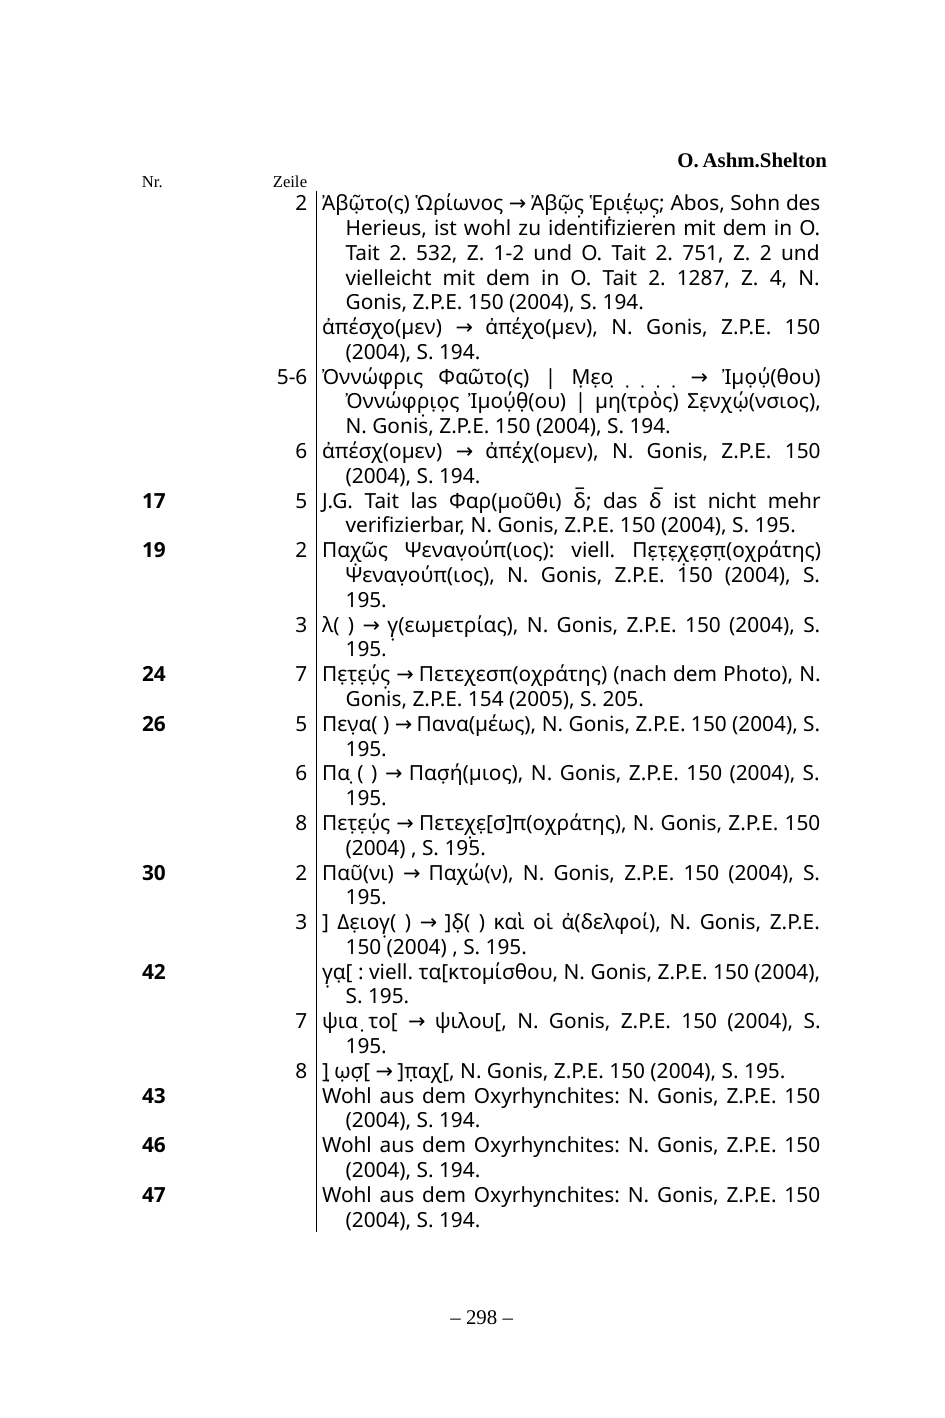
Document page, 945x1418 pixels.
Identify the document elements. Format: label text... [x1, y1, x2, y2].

table_cell [136, 811, 224, 860]
table_cell Πε̣τ̣ε̣ύ̣ς̣ → Πετεχεσπ(οχράτης) (nach dem Photo), N. Gonis, Z.P.E. 154 (2005), S. 205. [317, 662, 827, 711]
table_cell 2 [224, 191, 316, 315]
table_cell Πα ̣( ) → Πασ̣ή(μιος), N. Gonis, Z.P.E. 150 (2004), S. 195. [317, 761, 827, 811]
table_cell 5-6 [224, 364, 316, 439]
table_cell Ὀννώφρις Φαῶτο(ς) | Μ̣ε̣ο̣ ̣ ̣ ̣ ̣ → Ἰμο̣ύ̣(θου) Ὀννώφρ̣ι̣ο̣ς Ἰμού̣θ̣(ου) | μη(τρὸς) Σε̣νχώ̣(νσιος), N. Gonis, Z.P.E. 150 (2004), S. 194. [317, 364, 827, 439]
table_cell 47 [136, 1183, 316, 1232]
table_cell ψια ̣το[ → ψιλου[, N. Gonis, Z.P.E. 150 (2004), S. 195. [317, 1009, 827, 1058]
table_cell Παχ̣ῶς Ψεναν̣ούπ(ιος): viell. Πε̣τ̣ε̣χ̣ε̣σ̣π̣(οχράτης) Ψεναν̣ούπ(ιος), N. Gonis, Z.P.E. 150 (2004), S. 195. [317, 538, 827, 612]
table_cell ] Δε̣ιογ̣( ) → ]δ̣( ) καὶ οἱ ἀ(δελφοί), N. Gonis, Z.P.E. 150 (2004) , S. 195. [317, 910, 827, 959]
table_cell 26 [136, 711, 224, 761]
table_cell 6 [224, 439, 316, 488]
table_cell ] ̣ω̣σ̣[ → ]π̣αχ[, N. Gonis, Z.P.E. 150 (2004), S. 195. [317, 1059, 827, 1083]
table_cell Ἀβῶ̣το(ς) Ὡρίωνος → Ἀβῶ̣ς̣ Ἑρ̣ιέ̣ω̣ς̣; Abos, Sohn des Herieus, ist wohl zu identifizieren mit dem in O. Tait 2. 532, Z. 1-2 und O. Tait 2. 751, Z. 2 und vielleicht mit dem in O. Tait 2. 1287, Z. 4, N. Gonis, Z.P.E. 150 (2004), S. 194. [317, 191, 827, 315]
table_cell γ̣α̣[ : viell. τα[κτομίσθου, N. Gonis, Z.P.E. 150 (2004), S. 195. [317, 959, 827, 1009]
table_cell 30 [136, 860, 224, 910]
table_cell 3 [224, 612, 316, 662]
table_cell J.G. Tait las Φαρ(μοῦθι) δ̅; das δ̅ ist nicht mehr verifizierbar, N. Gonis, Z.P.E. 150 (2004), S. 195. [317, 488, 827, 538]
table_cell 2 [224, 860, 316, 910]
table_cell 17 [136, 488, 224, 538]
table_cell Wohl aus dem Oxyrhynchites: N. Gonis, Z.P.E. 150 (2004), S. 194. [317, 1083, 827, 1133]
table_cell 7 [224, 662, 316, 711]
table_cell 5 [224, 488, 316, 538]
table_cell [136, 612, 224, 662]
table_cell [136, 191, 224, 315]
table_cell 3 [224, 910, 316, 959]
table_cell [136, 364, 224, 439]
table_cell 43 [136, 1083, 316, 1133]
table_cell Wohl aus dem Oxyrhynchites: N. Gonis, Z.P.E. 150 (2004), S. 194. [317, 1183, 827, 1232]
table_cell Πετ̣ε̣ύ̣ς → Πετεχ̣ε̣[σ]π(οχράτης), N. Gonis, Z.P.E. 150 (2004) , S. 195. [317, 811, 827, 860]
table_cell 46 [136, 1133, 316, 1182]
table_cell 7 [224, 1009, 316, 1058]
table_cell 42 [136, 959, 224, 1009]
table_cell 8 [224, 1059, 316, 1083]
table_cell 2 [224, 538, 316, 612]
table_cell 8 [224, 811, 316, 860]
table_cell [224, 959, 316, 1009]
table_cell ἀπέσχ(ομεν) → ἀπέχ(ομεν), N. Gonis, Z.P.E. 150 (2004), S. 194. [317, 439, 827, 488]
table_cell 19 [136, 538, 224, 612]
table_cell [136, 1059, 224, 1083]
table_cell 6 [224, 761, 316, 811]
table_cell λ( ) → γ̣(εωμετρίας), N. Gonis, Z.P.E. 150 (2004), S. 195. [317, 612, 827, 662]
table_cell Παῦ(νι) → Παχώ(ν), N. Gonis, Z.P.E. 150 (2004), S. 195. [317, 860, 827, 910]
table_cell [136, 315, 224, 364]
table_cell 24 [136, 662, 224, 711]
table_cell [136, 1009, 224, 1058]
table_cell [224, 315, 316, 364]
table_cell [136, 439, 224, 488]
table_cell [136, 761, 224, 811]
table_cell Πεν̣α( ) → Πανα(μέως), N. Gonis, Z.P.E. 150 (2004), S. 195. [317, 711, 827, 761]
table_cell 5 [224, 711, 316, 761]
table_cell Wohl aus dem Oxyrhynchites: N. Gonis, Z.P.E. 150 (2004), S. 194. [317, 1133, 827, 1182]
table_cell ἀπέσχο(μεν) → ἀπέχο(μεν), N. Gonis, Z.P.E. 150 (2004), S. 194. [317, 315, 827, 364]
table_cell [136, 910, 224, 959]
